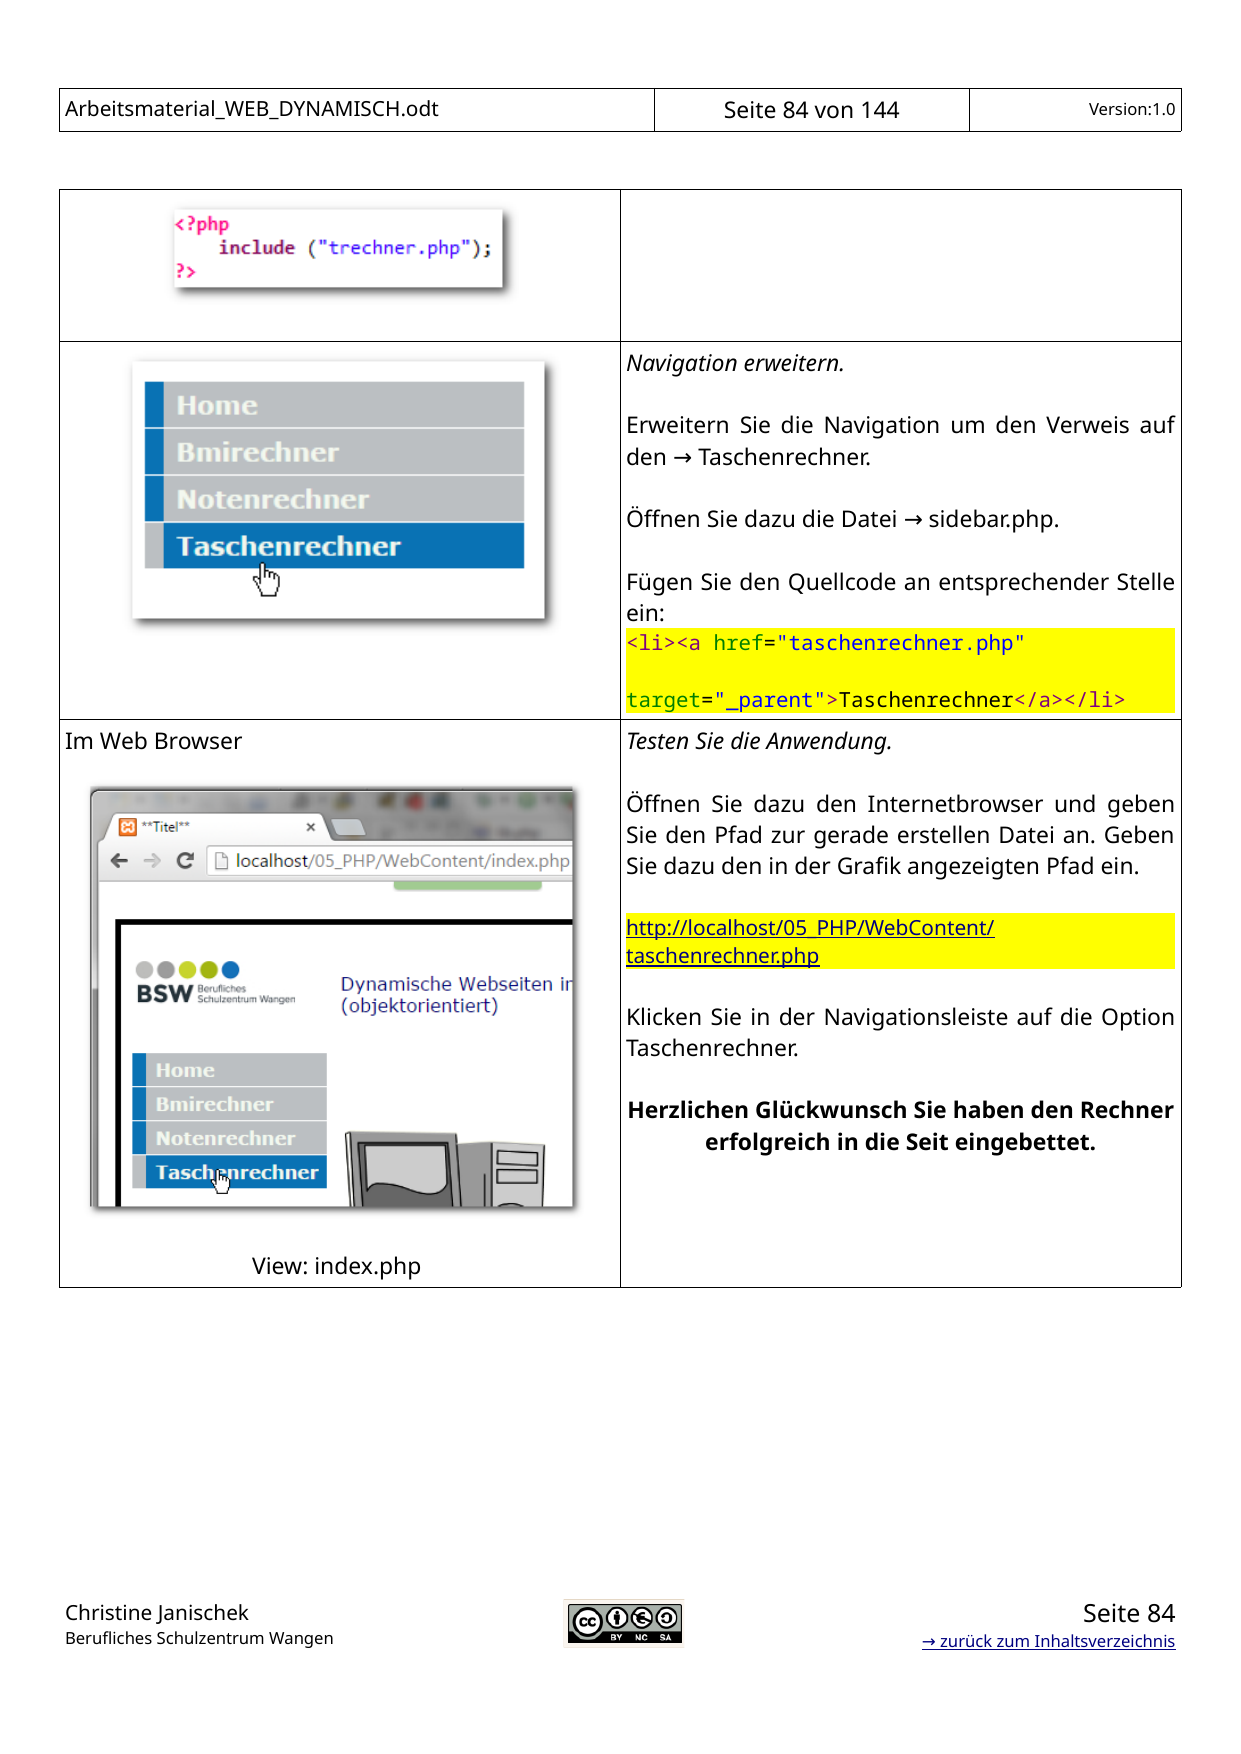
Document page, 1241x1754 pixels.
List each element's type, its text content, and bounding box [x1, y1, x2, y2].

picture [117, 347, 562, 636]
picture [563, 1598, 685, 1648]
table_cell [60, 190, 620, 341]
table_cell Im Web Browser View: index.php [60, 720, 620, 1287]
table_cell [60, 342, 620, 719]
picture [79, 775, 585, 1219]
table_cell Navigation erweitern. Erweitern Sie die Navigation um den Verweis auf den → Taschenrechner. Öffnen Sie dazu die Datei → sidebar.php. Fügen Sie den Quellcode an entsprechender Stelle ein: <li><a href="taschenrechner.php" target="_parent">Taschenrechner</a></li> [621, 342, 1181, 719]
table_cell Testen Sie die Anwendung. Öffnen Sie dazu den Internetbrowser und geben Sie den Pfad zur gerade erstellen Datei an. Geben Sie dazu den in der Grafik angezeigten Pfad ein. http://localhost/05_PHP/WebContent/taschenrechner.php Klicken Sie in der Navigationsleiste auf die Option Taschenrechner. Herzlichen Glückwunsch Sie haben den Rechner erfolgreich in die Seit eingebettet. [621, 720, 1181, 1287]
picture [159, 194, 520, 305]
table_cell [621, 190, 1181, 341]
